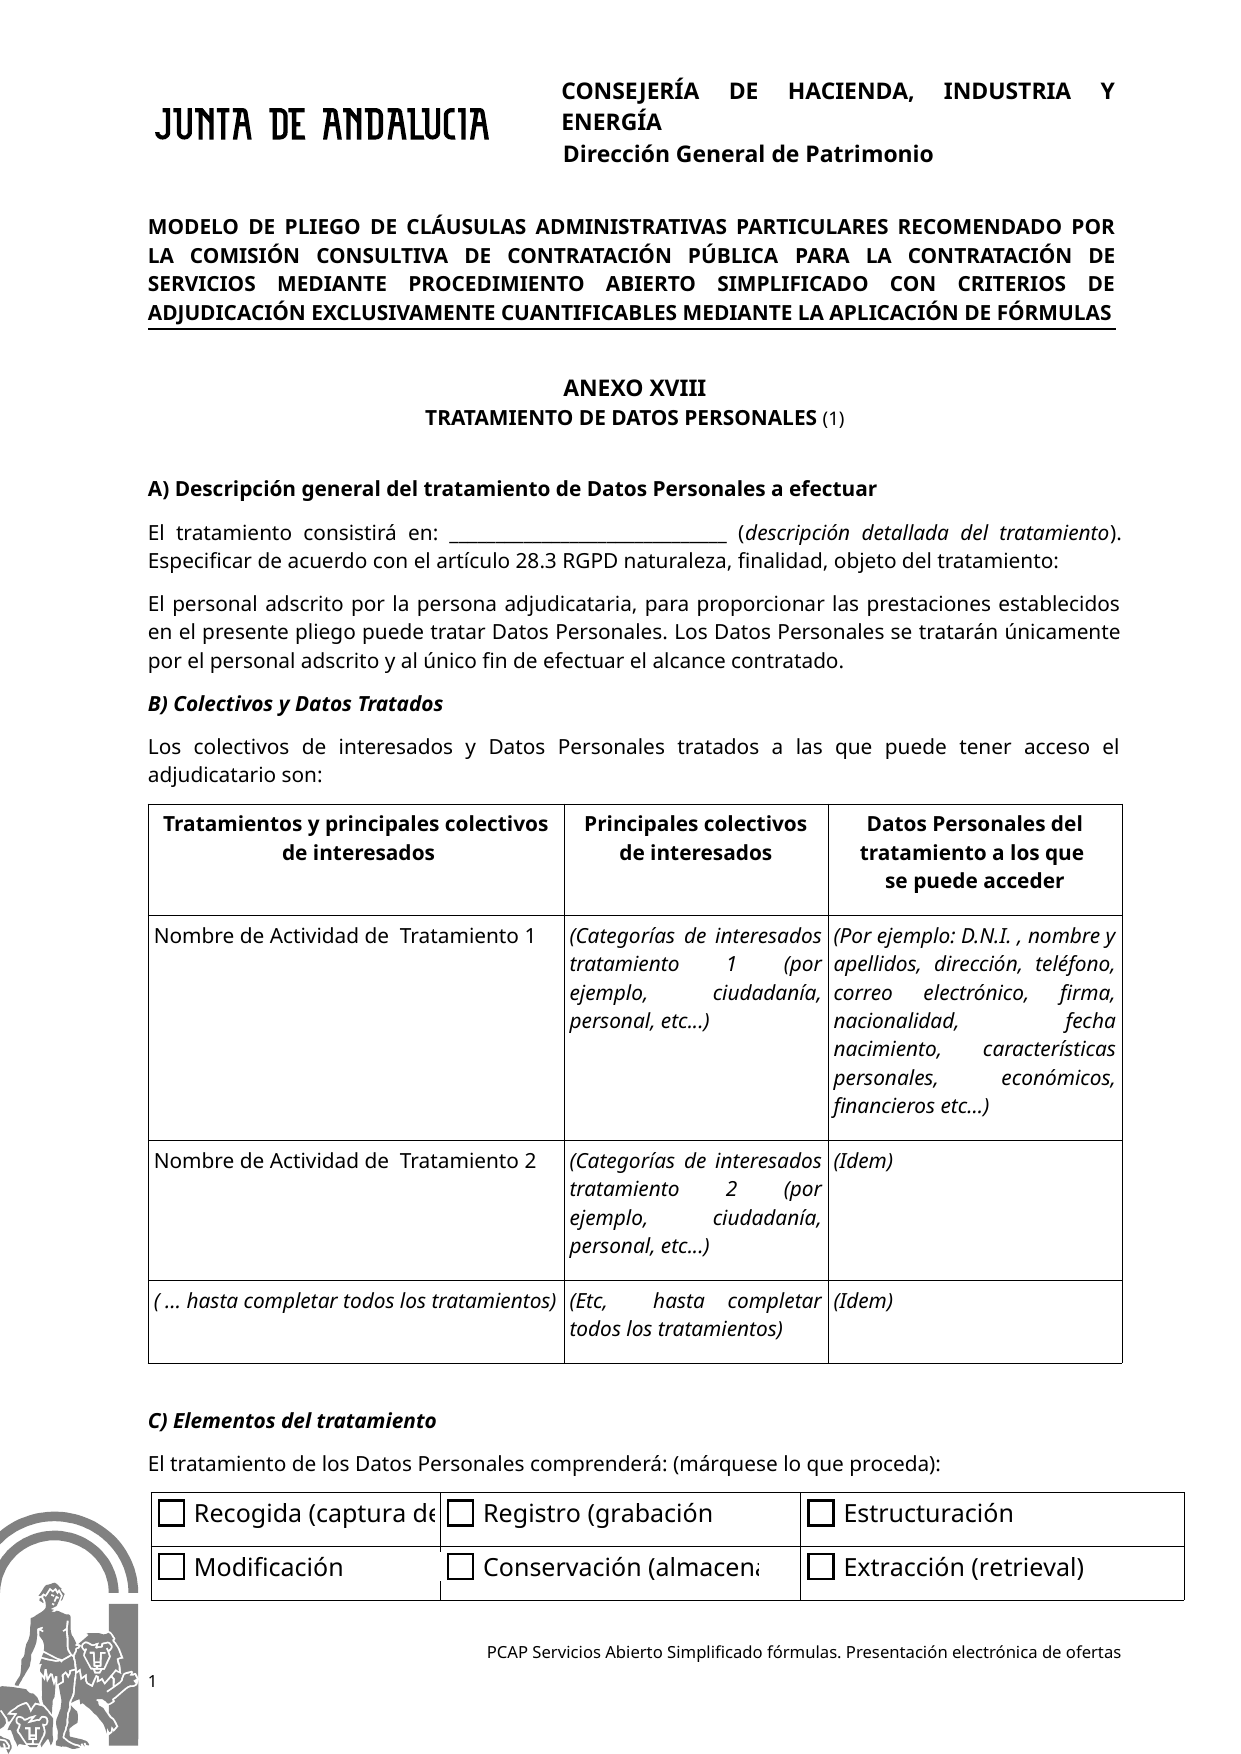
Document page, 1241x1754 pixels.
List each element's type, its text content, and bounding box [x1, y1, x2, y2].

text C) Elementos del tratamiento [148, 1406, 1122, 1434]
table_header [441, 1493, 800, 1546]
table_header Tratamientos y principales colectivos de interesados [149, 805, 564, 915]
table_header Datos Personales del tratamiento a los que se puede acceder [829, 805, 1122, 915]
table_header Principales colectivos de interesados [565, 805, 828, 915]
table_cell Nombre de Actividad de Tratamiento 2 [149, 1141, 564, 1280]
text B) Colectivos y Datos Tratados [148, 689, 1122, 717]
text El personal adscrito por la persona adjudicataria, para proporcionar las prestaciones establecidos en el presente pliego puede tratar Datos Personales. Los Datos Personales se tratarán únicamente por el personal adscrito y al único fin de efectuar el alcance contratado. [148, 589, 1122, 674]
text El tratamiento consistirá en: ______________________________ (descripción detallada del tratamiento). Especificar de acuerdo con el artículo 28.3 RGPD naturaleza, finalidad, objeto del tratamiento: [148, 518, 1122, 574]
text ANEXO XVIII [148, 372, 1122, 403]
text Los colectivos de interesados y Datos Personales tratados a las que puede tener acceso el adjudicatario son: [148, 732, 1122, 789]
table_cell (Categorías de interesados tratamiento 1 (por ejemplo, ciudadanía, personal, etc...) [565, 916, 828, 1140]
text TRATAMIENTO DE DATOS PERSONALES (1) [148, 403, 1122, 432]
table_cell (Por ejemplo: D.N.I. , nombre y apellidos, dirección, teléfono, correo electrónico, firma, nacionalidad, fecha nacimiento, características personales, económicos, financieros etc...) [829, 916, 1122, 1140]
table_cell (Etc, hasta completar todos los tratamientos) [565, 1281, 828, 1363]
table_header [801, 1493, 1184, 1546]
table_cell [441, 1547, 800, 1599]
table_cell (Idem) [829, 1281, 1122, 1363]
table_cell [152, 1547, 440, 1599]
table_cell Nombre de Actividad de Tratamiento 1 [149, 916, 564, 1140]
table_cell [801, 1547, 1184, 1599]
table_header [152, 1493, 440, 1546]
text MODELO DE PLIEGO DE CLÁUSULAS ADMINISTRATIVAS PARTICULARES RECOMENDADO POR LA COMISIÓN CONSULTIVA DE CONTRATACIÓN PÚBLICA PARA LA CONTRATACIÓN DE SERVICIOS MEDIANTE PROCEDIMIENTO ABIERTO SIMPLIFICADO CON CRITERIOS DE ADJUDICACIÓN EXCLUSIVAMENTE CUANTIFICABLES MEDIANTE LA APLICACIÓN DE FÓRMULAS [148, 212, 1116, 328]
table_cell (Idem) [829, 1141, 1122, 1280]
table_cell (Categorías de interesados tratamiento 2 (por ejemplo, ciudadanía, personal, etc...) [565, 1141, 828, 1280]
text A) Descripción general del tratamiento de Datos Personales a efectuar [148, 474, 1122, 503]
table_cell ( … hasta completar todos los tratamientos) [149, 1281, 564, 1363]
text El tratamiento de los Datos Personales comprenderá: (márquese lo que proceda): [148, 1449, 1122, 1478]
